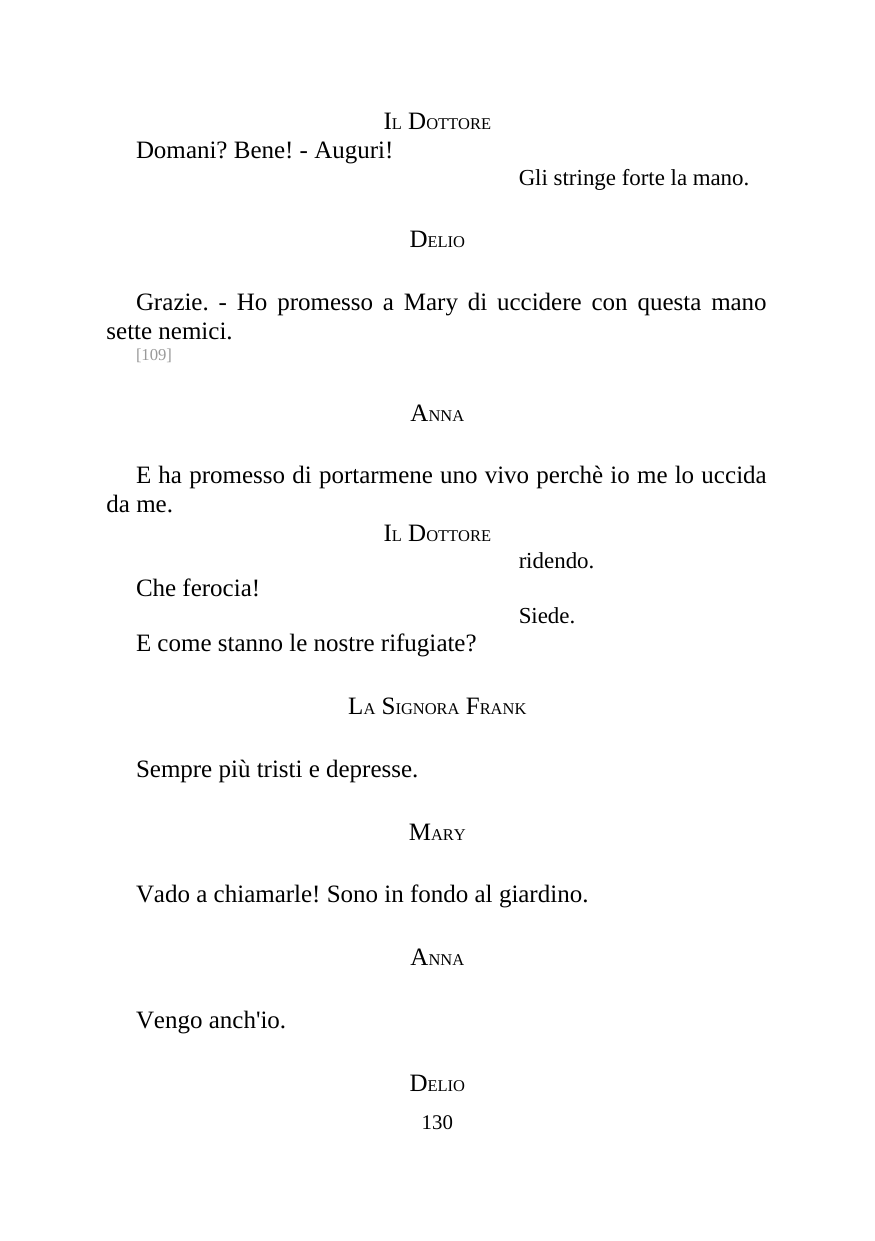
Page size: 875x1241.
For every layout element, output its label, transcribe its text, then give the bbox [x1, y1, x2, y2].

text [109] [106, 344, 768, 364]
text Vengo anch'io. [106, 1005, 768, 1034]
text Vado a chiamarle! Sono in fondo al giardino. [106, 879, 768, 908]
text Che ferocia! [106, 573, 768, 602]
text Gli stringe forte la mano. [518, 164, 768, 190]
text Il Dottore [106, 518, 768, 547]
text Grazie. - Ho promesso a Mary di uccidere con questa mano sette nemici. [106, 287, 768, 344]
text Il Dottore [106, 106, 768, 135]
text Anna [106, 942, 768, 971]
text Siede. [518, 602, 768, 628]
text Domani? Bene! - Auguri! [106, 135, 768, 164]
text E come stanno le nostre rifugiate? [106, 628, 768, 657]
text E ha promesso di portarmene uno vivo perchè io me lo uccida da me. [106, 461, 768, 518]
text ridendo. [518, 547, 768, 573]
text Mary [106, 817, 768, 845]
text Delio [106, 224, 768, 253]
text Anna [106, 398, 768, 426]
text La Signora Frank [106, 691, 768, 720]
text Sempre più tristi e depresse. [106, 754, 768, 783]
text Delio [106, 1068, 768, 1097]
